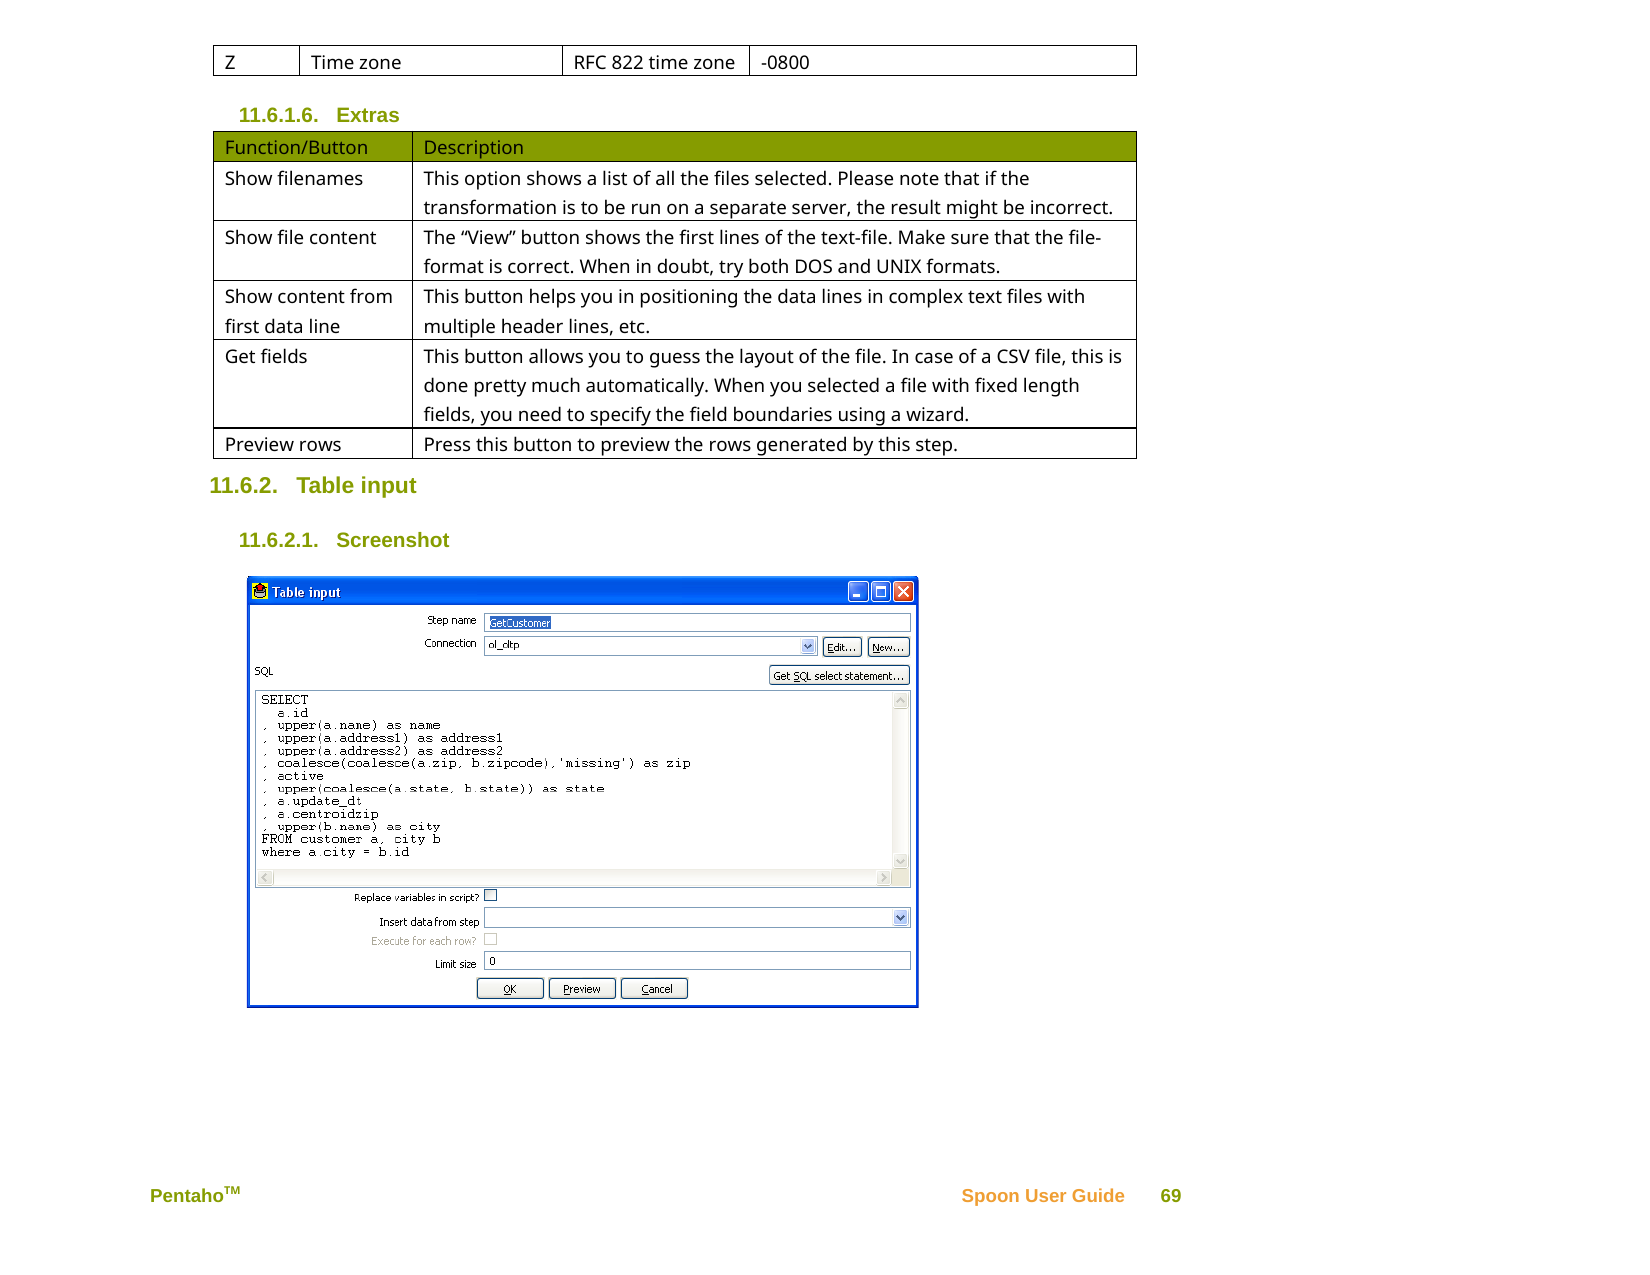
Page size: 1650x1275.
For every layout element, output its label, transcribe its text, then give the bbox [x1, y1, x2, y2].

table_cell This option shows a list of all the files selected. Please note that if the transformation is to be run on a separate server, the result might be incorrect. [413, 162, 1136, 220]
table_cell This button helps you in positioning the data lines in complex text files with multiple header lines, etc. [413, 281, 1136, 339]
table_header Description [413, 132, 1136, 161]
table_cell The “View” button shows the first lines of the text-file. Make sure that the file-format is correct. When in doubt, try both DOS and UNIX formats. [413, 221, 1136, 279]
table_cell This button allows you to guess the layout of the file. In case of a CSV file, this is done pretty much automatically. When you selected a file with fixed length fields, you need to specify the field boundaries using a wizard. [413, 340, 1136, 427]
table_cell Press this button to preview the rows generated by this step. [413, 429, 1136, 458]
subtitle Extras [239, 95, 1500, 130]
table_cell Z [214, 46, 299, 75]
table_cell Show filenames [214, 162, 412, 220]
subtitle Table input [209, 466, 1500, 501]
table_cell Show content from first data line [214, 281, 412, 339]
table_cell Preview rows [214, 429, 412, 458]
table_header Function/Button [214, 132, 412, 161]
table_cell Time zone [300, 46, 562, 75]
picture [246, 576, 919, 1008]
table_cell Get fields [214, 340, 412, 427]
table_cell Show file content [214, 221, 412, 279]
subtitle Screenshot [239, 519, 1500, 554]
table_cell -0800 [750, 46, 1136, 75]
table_cell RFC 822 time zone [563, 46, 749, 75]
